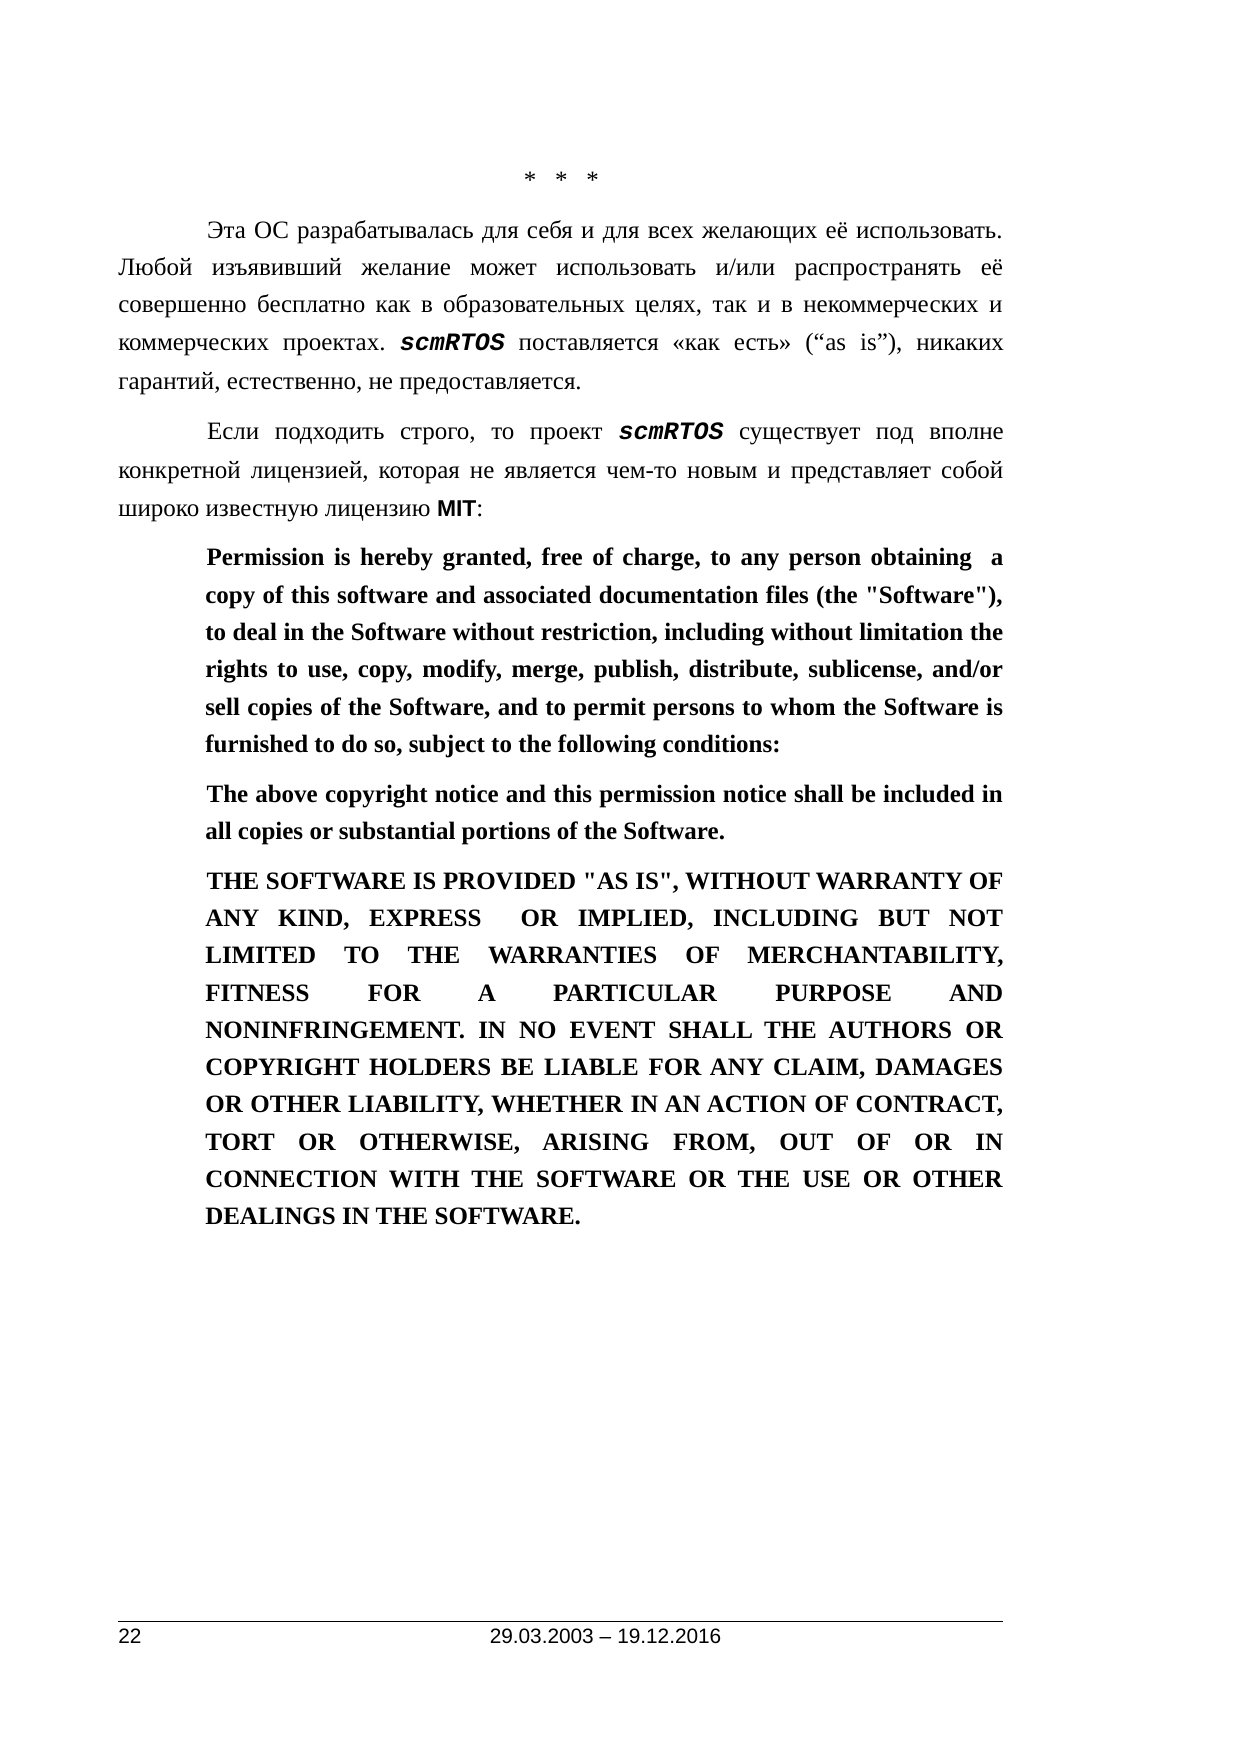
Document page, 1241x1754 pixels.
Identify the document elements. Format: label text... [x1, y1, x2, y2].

text Если подходить строго, то проект scmRTOS существует под вполне конкретной лицензией, которая не является чем-то новым и представляет собой широко известную лицензию MIT: [118, 416, 1004, 521]
text Эта ОС разрабатывалась для себя и для всех желающих её использовать. Любой изъявивший желание может использовать и/или распространять её совершенно бесплатно как в образовательных целях, так и в некоммерческих и коммерческих проектах. scmRTOS поставляется «как есть» (“as is”), никаких гарантий, естественно, не предоставляется. [118, 215, 1004, 395]
text The above copyright notice and this permission notice shall be included in all copies or substantial portions of the Software. [205, 779, 1004, 845]
text Permission is hereby granted, free of charge, to any person obtaining a copy of this software and associated documentation files (the "Software"), to deal in the Software without restriction, including without limitation the rights to use, copy, modify, merge, publish, distribute, sublicense, and/or sell copies of the Software, and to permit persons to whom the Software is furnished to do so, subject to the following conditions: [205, 542, 1004, 758]
text THE SOFTWARE IS PROVIDED "AS IS", WITHOUT WARRANTY OF ANY KIND, EXPRESS OR IMPLIED, INCLUDING BUT NOT LIMITED TO THE WARRANTIES OF MERCHANTABILITY, FITNESS FOR A PARTICULAR PURPOSE AND NONINFRINGEMENT. IN NO EVENT SHALL THE AUTHORS OR COPYRIGHT HOLDERS BE LIABLE FOR ANY CLAIM, DAMAGES OR OTHER LIABILITY, WHETHER IN AN ACTION OF CONTRACT, TORT OR OTHERWISE, ARISING FROM, OUT OF OR IN CONNECTION WITH THE SOFTWARE OR THE USE OR OTHER DEALINGS IN THE SOFTWARE. [205, 866, 1004, 1230]
text * * * [118, 165, 1004, 194]
